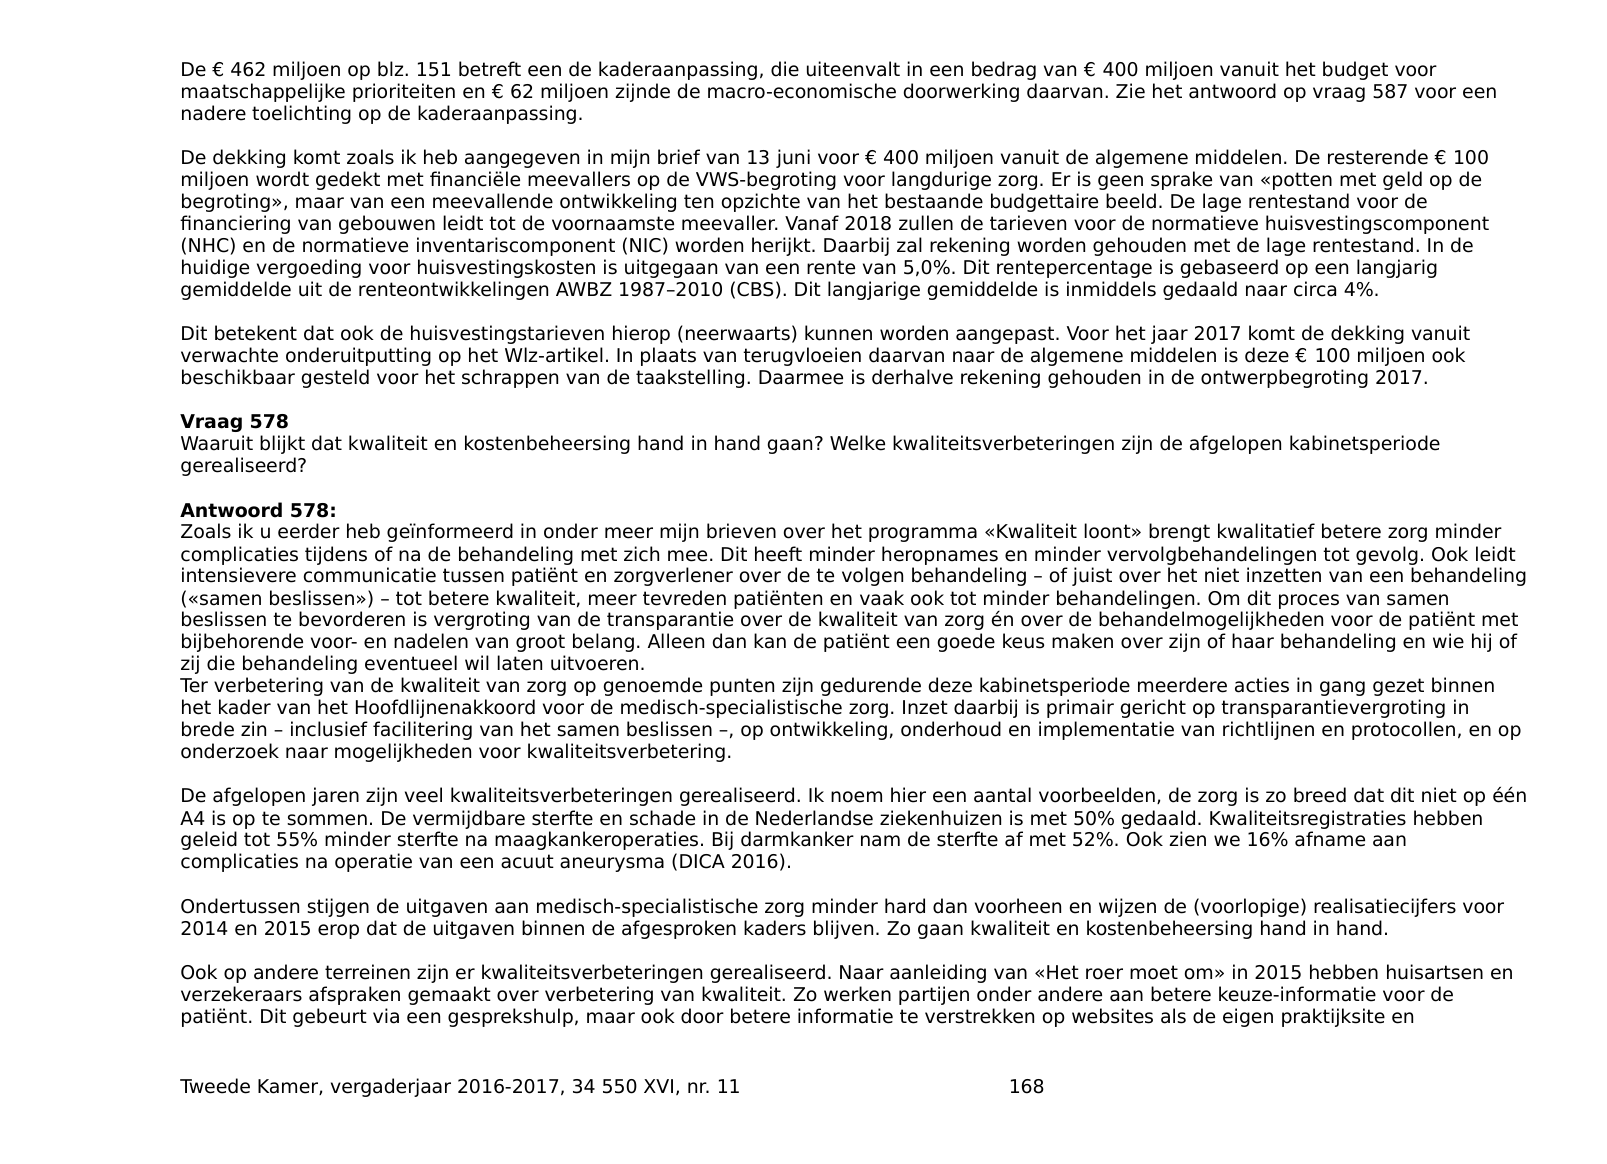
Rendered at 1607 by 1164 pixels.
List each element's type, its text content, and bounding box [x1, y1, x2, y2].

text De afgelopen jaren zijn veel kwaliteitsverbeteringen gerealiseerd. Ik noem hier een aantal voorbeelden, de zorg is zo breed dat dit niet op één A4 is op te sommen. De vermijdbare sterfte en schade in de Nederlandse ziekenhuizen is met 50% gedaald. Kwaliteitsregistraties hebben geleid tot 55% minder sterfte na maagkankeroperaties. Bij darmkanker nam de sterfte af met 52%. Ook zien we 16% afname aan complicaties na operatie van een acuut aneurysma (DICA 2016). [180, 785, 1529, 873]
text De € 462 miljoen op blz. 151 betreft een de kaderaanpassing, die uiteenvalt in een bedrag van € 400 miljoen vanuit het budget voor maatschappelijke prioriteiten en € 62 miljoen zijnde de macro-economische doorwerking daarvan. Zie het antwoord op vraag 587 voor een nadere toelichting op de kaderaanpassing. [180, 59, 1529, 125]
text Antwoord 578: [180, 499, 1529, 521]
text Ondertussen stijgen de uitgaven aan medisch-specialistische zorg minder hard dan voorheen en wijzen de (voorlopige) realisatiecijfers voor 2014 en 2015 erop dat de uitgaven binnen de afgesproken kaders blijven. Zo gaan kwaliteit en kostenbeheersing hand in hand. [180, 896, 1529, 939]
text Waaruit blijkt dat kwaliteit en kostenbeheersing hand in hand gaan? Welke kwaliteitsverbeteringen zijn de afgelopen kabinetsperiode gerealiseerd? [180, 433, 1529, 477]
text Ter verbetering van de kwaliteit van zorg op genoemde punten zijn gedurende deze kabinetsperiode meerdere acties in gang gezet binnen het kader van het Hoofdlijnenakkoord voor de medisch-specialistische zorg. Inzet daarbij is primair gericht op transparantievergroting in brede zin – inclusief facilitering van het samen beslissen –, op ontwikkeling, onderhoud en implementatie van richtlijnen en protocollen, en op onderzoek naar mogelijkheden voor kwaliteitsverbetering. [180, 675, 1529, 763]
text Dit betekent dat ook de huisvestingstarieven hierop (neerwaarts) kunnen worden aangepast. Voor het jaar 2017 komt de dekking vanuit verwachte onderuitputting op het Wlz-artikel. In plaats van terugvloeien daarvan naar de algemene middelen is deze € 100 miljoen ook beschikbaar gesteld voor het schrappen van de taakstelling. Daarmee is derhalve rekening gehouden in de ontwerpbegroting 2017. [180, 323, 1529, 389]
text Vraag 578 [180, 411, 1529, 433]
text Ook op andere terreinen zijn er kwaliteitsverbeteringen gerealiseerd. Naar aanleiding van «Het roer moet om» in 2015 hebben huisartsen en verzekeraars afspraken gemaakt over verbetering van kwaliteit. Zo werken partijen onder andere aan betere keuze-informatie voor de patiënt. Dit gebeurt via een gesprekshulp, maar ook door betere informatie te verstrekken op websites als de eigen praktijksite en [180, 962, 1529, 1028]
text Zoals ik u eerder heb geïnformeerd in onder meer mijn brieven over het programma «Kwaliteit loont» brengt kwalitatief betere zorg minder complicaties tijdens of na de behandeling met zich mee. Dit heeft minder heropnames en minder vervolgbehandelingen tot gevolg. Ook leidt intensievere communicatie tussen patiënt en zorgverlener over de te volgen behandeling – of juist over het niet inzetten van een behandeling («samen beslissen») – tot betere kwaliteit, meer tevreden patiënten en vaak ook tot minder behandelingen. Om dit proces van samen beslissen te bevorderen is vergroting van de transparantie over de kwaliteit van zorg én over de behandelmogelijkheden voor de patiënt met bijbehorende voor- en nadelen van groot belang. Alleen dan kan de patiënt een goede keus maken over zijn of haar behandeling en wie hij of zij die behandeling eventueel wil laten uitvoeren. [180, 521, 1529, 675]
text De dekking komt zoals ik heb aangegeven in mijn brief van 13 juni voor € 400 miljoen vanuit de algemene middelen. De resterende € 100 miljoen wordt gedekt met financiële meevallers op de VWS-begroting voor langdurige zorg. Er is geen sprake van «potten met geld op de begroting», maar van een meevallende ontwikkeling ten opzichte van het bestaande budgettaire beeld. De lage rentestand voor de financiering van gebouwen leidt tot de voornaamste meevaller. Vanaf 2018 zullen de tarieven voor de normatieve huisvestingscomponent (NHC) en de normatieve inventariscomponent (NIC) worden herijkt. Daarbij zal rekening worden gehouden met de lage rentestand. In de huidige vergoeding voor huisvestingskosten is uitgegaan van een rente van 5,0%. Dit rentepercentage is gebaseerd op een langjarig gemiddelde uit de renteontwikkelingen AWBZ 1987–2010 (CBS). Dit langjarige gemiddelde is inmiddels gedaald naar circa 4%. [180, 147, 1529, 301]
